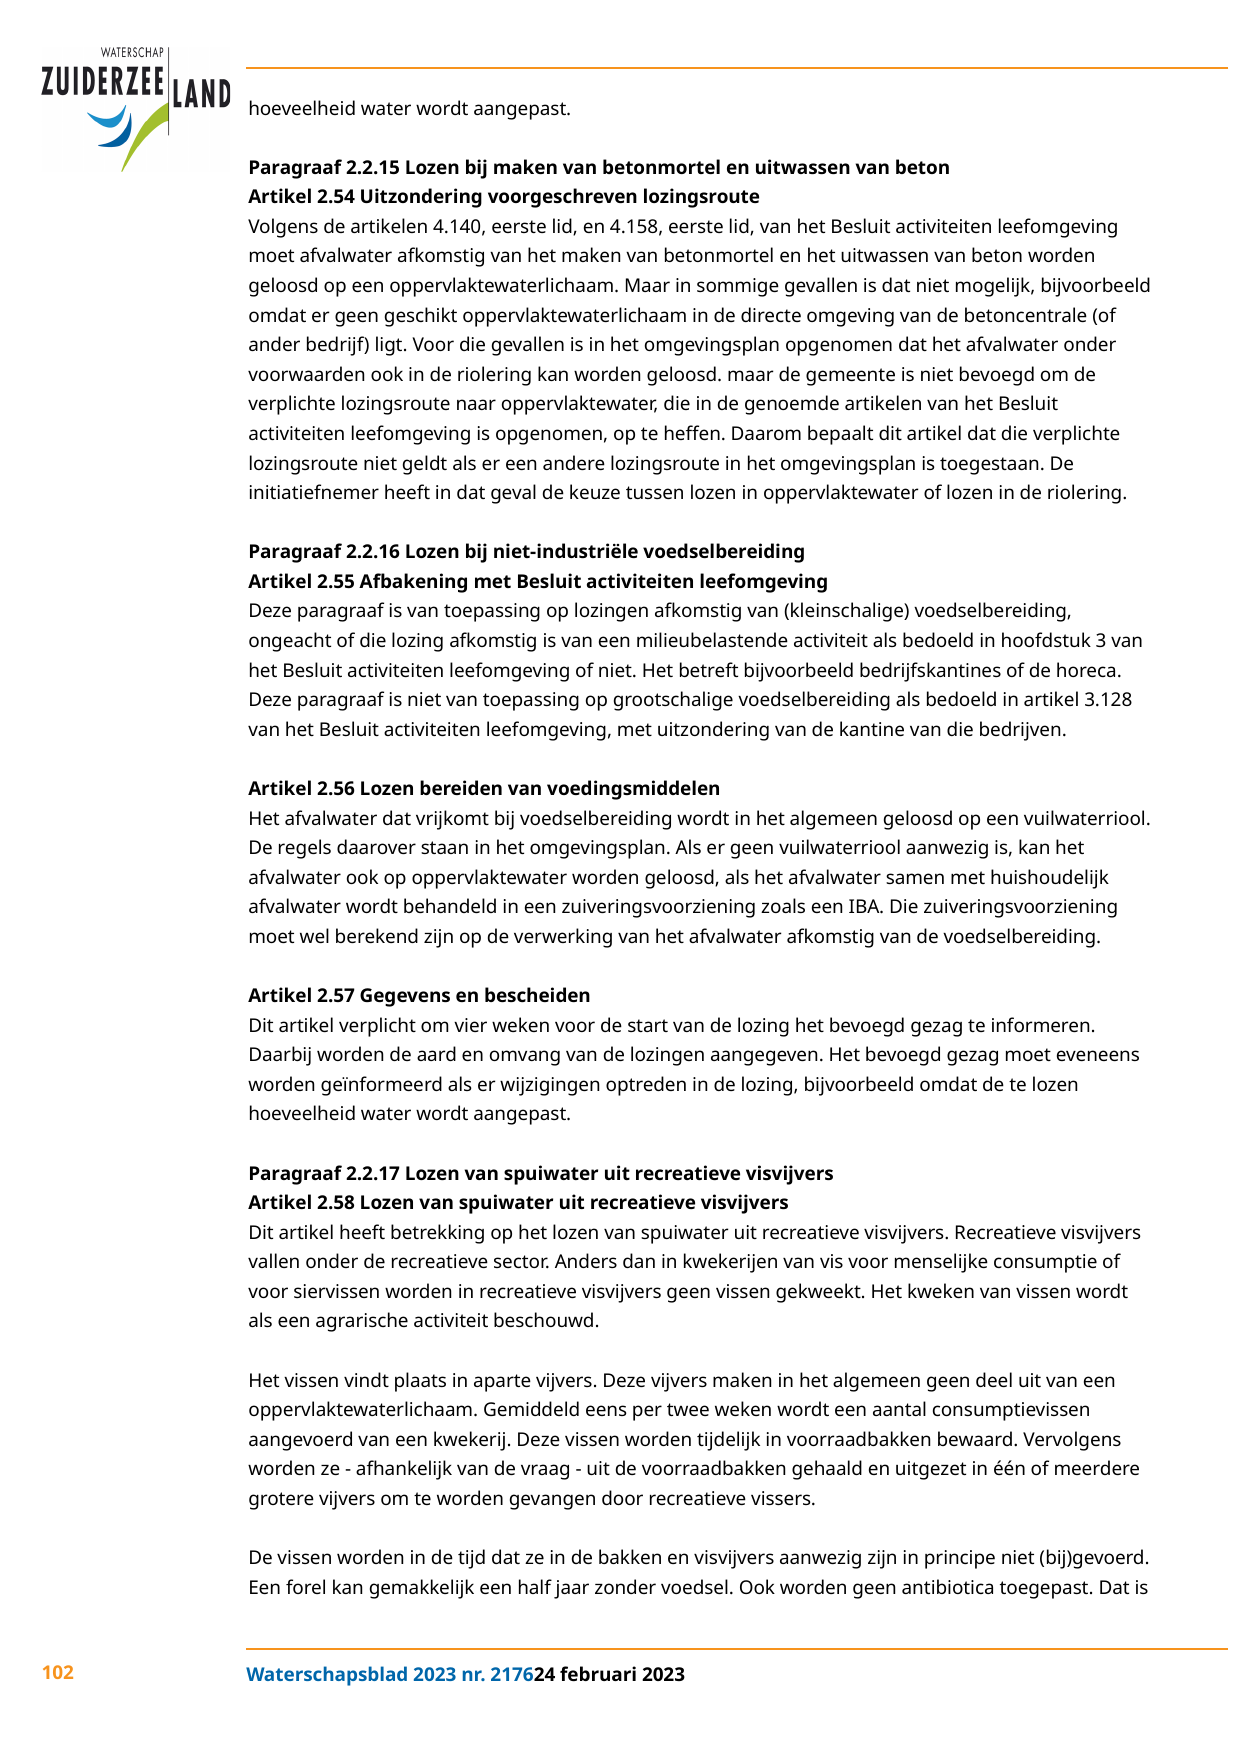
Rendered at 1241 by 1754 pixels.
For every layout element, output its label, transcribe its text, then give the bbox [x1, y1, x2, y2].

text Paragraaf 2.2.16 Lozen bij niet-industriële voedselbereiding [248, 538, 1152, 564]
text Paragraaf 2.2.15 Lozen bij maken van betonmortel en uitwassen van beton [248, 154, 1152, 180]
text Artikel 2.55 Afbakening met Besluit activiteiten leefomgeving [248, 568, 1152, 594]
text Paragraaf 2.2.17 Lozen van spuiwater uit recreatieve visvijvers [248, 1160, 1152, 1186]
text De vissen worden in de tijd dat ze in de bakken en visvijvers aanwezig zijn in principe niet (bij)gevoerd. Een forel kan gemakkelijk een half jaar zonder voedsel. Ook worden geen antibiotica toegepast. Dat is [248, 1544, 1152, 1600]
text Deze paragraaf is van toepassing op lozingen afkomstig van (kleinschalige) voedselbereiding, ongeacht of die lozing afkomstig is van een milieubelastende activiteit als bedoeld in hoofdstuk 3 van het Besluit activiteiten leefomgeving of niet. Het betreft bijvoorbeeld bedrijfskantines of de horeca. Deze paragraaf is niet van toepassing op grootschalige voedselbereiding als bedoeld in artikel 3.128 van het Besluit activiteiten leefomgeving, met uitzondering van de kantine van die bedrijven. [248, 598, 1152, 742]
text Het vissen vindt plaats in aparte vijvers. Deze vijvers maken in het algemeen geen deel uit van een oppervlaktewaterlichaam. Gemiddeld eens per twee weken wordt een aantal consumptievissen aangevoerd van een kwekerij. Deze vissen worden tijdelijk in voorraadbakken bewaard. Vervolgens worden ze - afhankelijk van de vraag - uit de voorraadbakken gehaald en uitgezet in één of meerdere grotere vijvers om te worden gevangen door recreatieve vissers. [248, 1367, 1152, 1511]
text Artikel 2.57 Gegevens en bescheiden [248, 982, 1152, 1008]
text Volgens de artikelen 4.140, eerste lid, en 4.158, eerste lid, van het Besluit activiteiten leefomgeving moet afvalwater afkomstig van het maken van betonmortel en het uitwassen van beton worden geloosd op een oppervlaktewaterlichaam. Maar in sommige gevallen is dat niet mogelijk, bijvoorbeeld omdat er geen geschikt oppervlaktewaterlichaam in de directe omgeving van de betoncentrale (of ander bedrijf) ligt. Voor die gevallen is in het omgevingsplan opgenomen dat het afvalwater onder voorwaarden ook in de riolering kan worden geloosd. maar de gemeente is niet bevoegd om de verplichte lozingsroute naar oppervlaktewater, die in de genoemde artikelen van het Besluit activiteiten leefomgeving is opgenomen, op te heffen. Daarom bepaalt dit artikel dat die verplichte lozingsroute niet geldt als er een andere lozingsroute in het omgevingsplan is toegestaan. De initiatiefnemer heeft in dat geval de keuze tussen lozen in oppervlaktewater of lozen in de riolering. [248, 213, 1152, 505]
text Artikel 2.56 Lozen bereiden van voedingsmiddelen [248, 775, 1152, 801]
picture [41, 47, 231, 172]
text Dit artikel verplicht om vier weken voor de start van de lozing het bevoegd gezag te informeren. Daarbij worden de aard en omvang van de lozingen aangegeven. Het bevoegd gezag moet eveneens worden geïnformeerd als er wijzigingen optreden in de lozing, bijvoorbeeld omdat de te lozen hoeveelheid water wordt aangepast. [248, 1012, 1152, 1126]
text Artikel 2.54 Uitzondering voorgeschreven lozingsroute [248, 183, 1152, 209]
text hoeveelheid water wordt aangepast. [248, 95, 1152, 121]
text Dit artikel heeft betrekking op het lozen van spuiwater uit recreatieve visvijvers. Recreatieve visvijvers vallen onder de recreatieve sector. Anders dan in kwekerijen van vis voor menselijke consumptie of voor siervissen worden in recreatieve visvijvers geen vissen gekweekt. Het kweken van vissen wordt als een agrarische activiteit beschouwd. [248, 1219, 1152, 1333]
text Artikel 2.58 Lozen van spuiwater uit recreatieve visvijvers [248, 1189, 1152, 1215]
text Het afvalwater dat vrijkomt bij voedselbereiding wordt in het algemeen geloosd op een vuilwaterriool. De regels daarover staan in het omgevingsplan. Als er geen vuilwaterriool aanwezig is, kan het afvalwater ook op oppervlaktewater worden geloosd, als het afvalwater samen met huishoudelijk afvalwater wordt behandeld in een zuiveringsvoorziening zoals een IBA. Die zuiveringsvoorziening moet wel berekend zijn op de verwerking van het afvalwater afkomstig van de voedselbereiding. [248, 805, 1152, 949]
